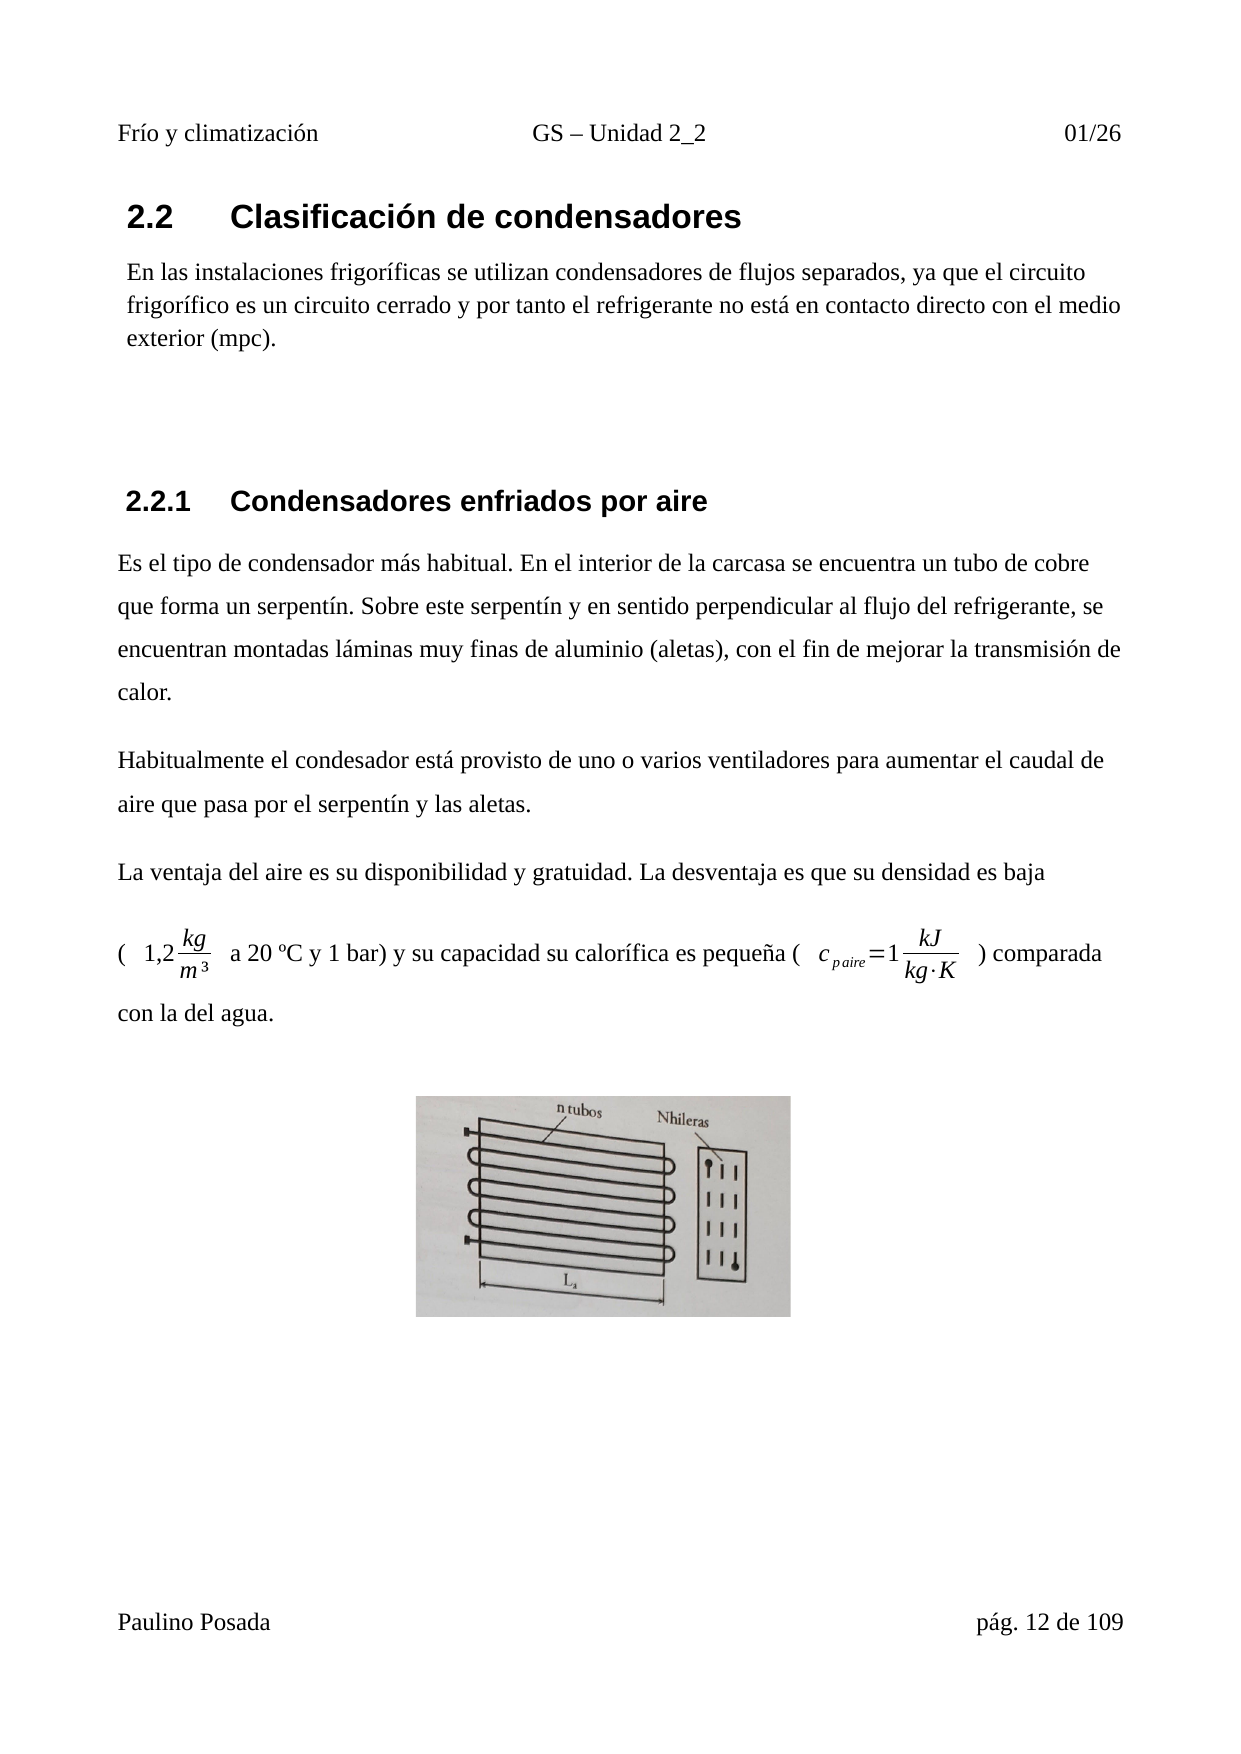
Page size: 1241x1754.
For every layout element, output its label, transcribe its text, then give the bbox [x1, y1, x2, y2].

picture [415, 1096, 791, 1317]
text En las instalaciones frigoríficas se utilizan condensadores de flujos separados, ya que el circuito frigorífico es un circuito cerrado y por tanto el refrigerante no está en contacto directo con el medio exterior (mpc). [126, 257, 1123, 351]
text Es el tipo de condensador más habitual. En el interior de la carcasa se encuentra un tubo de cobre que forma un serpentín. Sobre este serpentín y en sentido perpendicular al flujo del refrigerante, se encuentran montadas láminas muy finas de aluminio (aletas), con el fin de mejorar la transmisión de calor. [117, 548, 1123, 706]
subtitle Clasificación de condensadores [117, 197, 1123, 236]
text La ventaja del aire es su disponibilidad y gratuidad. La desventaja es que su densidad es baja [117, 857, 1123, 886]
text (a 20 ºC y 1 bar) y su capacidad su calorífica es pequeña () comparada con la del agua. [117, 925, 1123, 1027]
subtitle Condensadores enfriados por aire [117, 484, 1123, 518]
text Habitualmente el condesador está provisto de uno o varios ventiladores para aumentar el caudal de aire que pasa por el serpentín y las aletas. [117, 746, 1123, 817]
